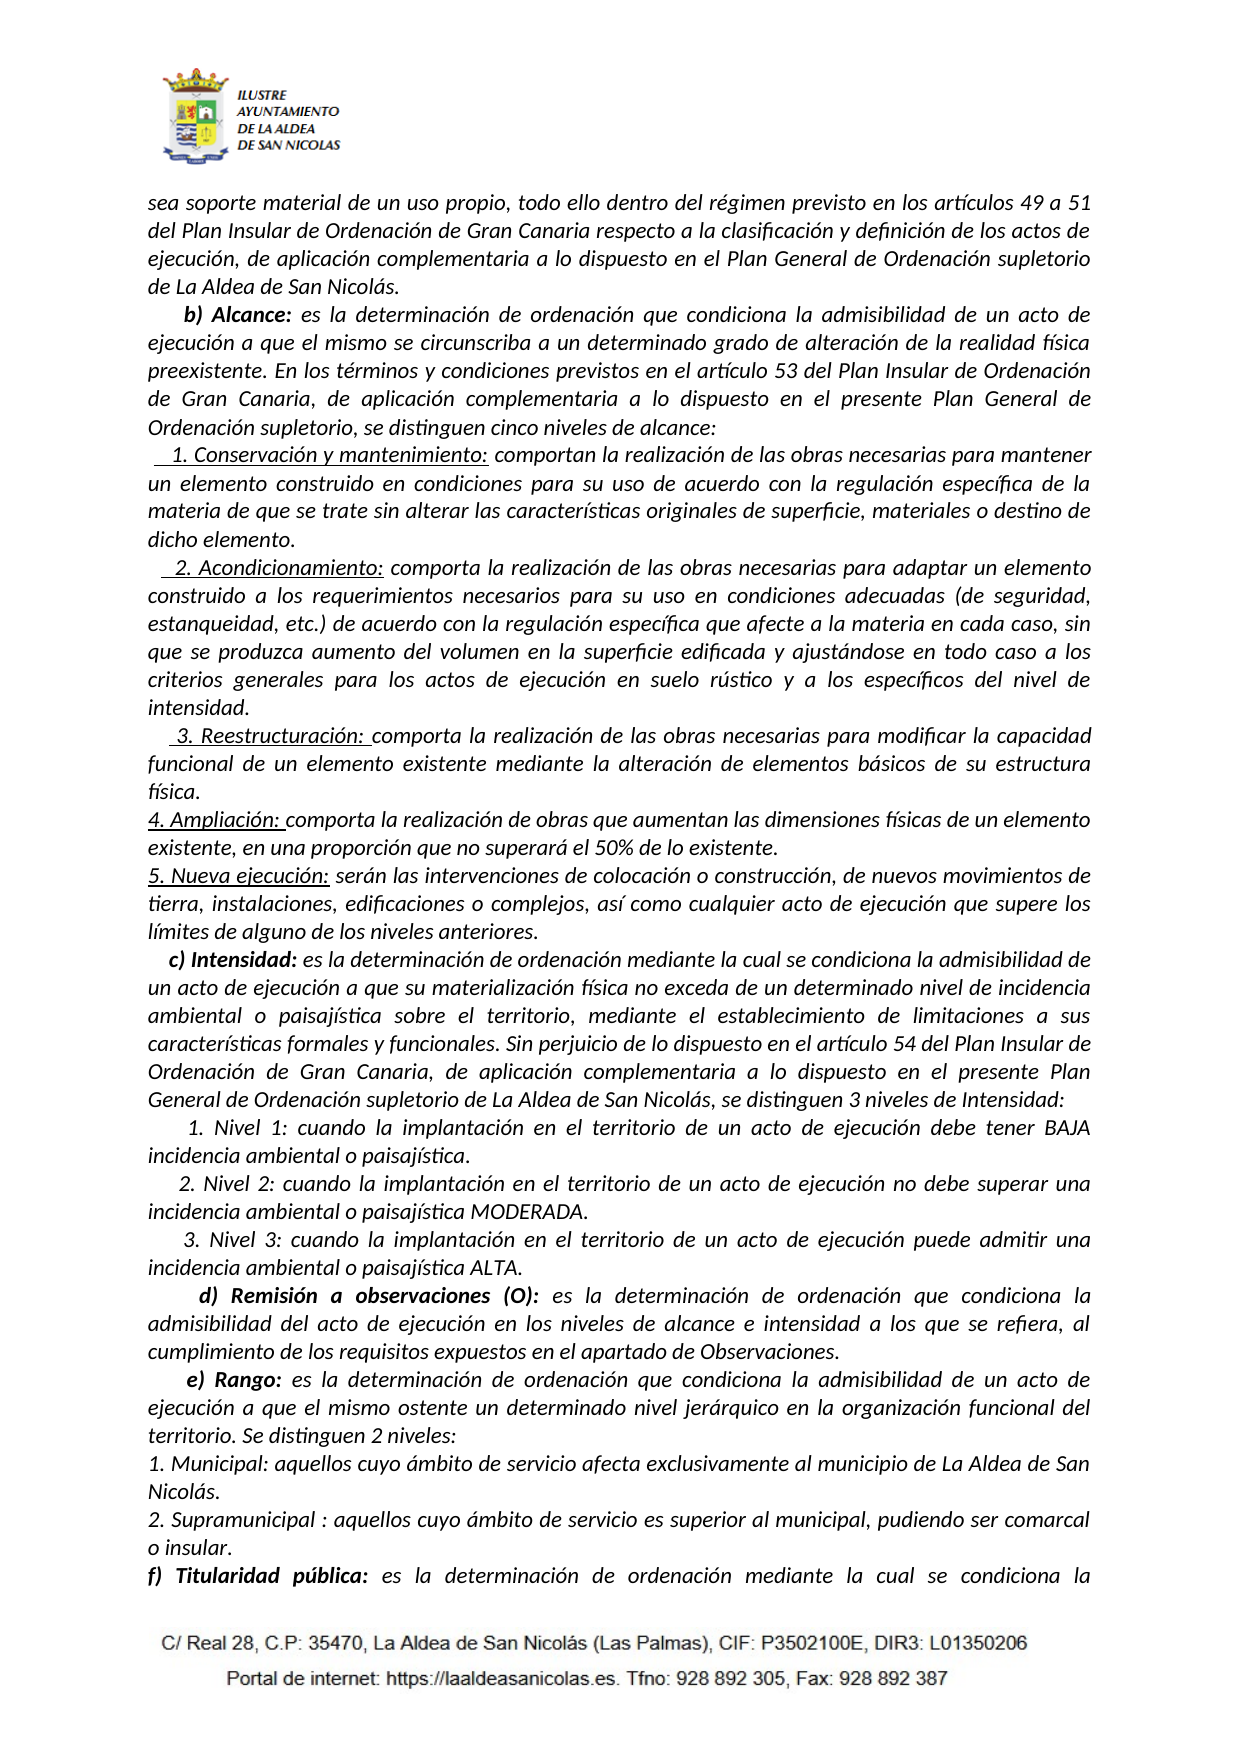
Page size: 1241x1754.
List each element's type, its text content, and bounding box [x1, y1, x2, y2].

text 2. Nivel 2: cuando la implantación en el territorio de un acto de ejecución no debe superar una incidencia ambiental o paisajística MODERADA. [148, 1169, 1093, 1225]
text b) Alcance: es la determinación de ordenación que condiciona la admisibilidad de un acto de ejecución a que el mismo se circunscriba a un determinado grado de alteración de la realidad física preexistente. En los términos y condiciones previstos en el artículo 53 del Plan Insular de Ordenación de Gran Canaria, de aplicación complementaria a lo dispuesto en el presente Plan General de Ordenación supletorio, se distinguen cinco niveles de alcance: [148, 301, 1093, 441]
text 1. Nivel 1: cuando la implantación en el territorio de un acto de ejecución debe tener BAJA incidencia ambiental o paisajística. [148, 1113, 1093, 1169]
text f) Titularidad pública: es la determinación de ordenación mediante la cual se condiciona la [148, 1561, 1093, 1589]
picture [149, 1627, 1034, 1694]
text 1. Municipal: aquellos cuyo ámbito de servicio afecta exclusivamente al municipio de La Aldea de San Nicolás. [148, 1449, 1093, 1505]
text 1. Conservación y mantenimiento: comportan la realización de las obras necesarias para mantener un elemento construido en condiciones para su uso de acuerdo con la regulación específica de la materia de que se trate sin alterar las características originales de superficie, materiales o destino de dicho elemento. [148, 441, 1093, 553]
text 5. Nueva ejecución: serán las intervenciones de colocación o construcción, de nuevos movimientos de tierra, instalaciones, edificaciones o complejos, así como cualquier acto de ejecución que supere los límites de alguno de los niveles anteriores. [148, 861, 1093, 945]
text d) Remisión a observaciones (O): es la determinación de ordenación que condiciona la admisibilidad del acto de ejecución en los niveles de alcance e intensidad a los que se refiera, al cumplimiento de los requisitos expuestos en el apartado de Observaciones. [148, 1281, 1093, 1365]
text sea soporte material de un uso propio, todo ello dentro del régimen previsto en los artículos 49 a 51 del Plan Insular de Ordenación de Gran Canaria respecto a la clasificación y definición de los actos de ejecución, de aplicación complementaria a lo dispuesto en el Plan General de Ordenación supletorio de La Aldea de San Nicolás. [148, 188, 1093, 301]
picture [149, 60, 356, 172]
text c) Intensidad: es la determinación de ordenación mediante la cual se condiciona la admisibilidad de un acto de ejecución a que su materialización física no exceda de un determinado nivel de incidencia ambiental o paisajística sobre el territorio, mediante el establecimiento de limitaciones a sus características formales y funcionales. Sin perjuicio de lo dispuesto en el artículo 54 del Plan Insular de Ordenación de Gran Canaria, de aplicación complementaria a lo dispuesto en el presente Plan General de Ordenación supletorio de La Aldea de San Nicolás, se distinguen 3 niveles de Intensidad: [148, 945, 1093, 1113]
text 2. Acondicionamiento: comporta la realización de las obras necesarias para adaptar un elemento construido a los requerimientos necesarios para su uso en condiciones adecuadas (de seguridad, estanqueidad, etc.) de acuerdo con la regulación específica que afecte a la materia en cada caso, sin que se produzca aumento del volumen en la superficie edificada y ajustándose en todo caso a los criterios generales para los actos de ejecución en suelo rústico y a los específicos del nivel de intensidad. [148, 553, 1093, 721]
text 4. Ampliación: comporta la realización de obras que aumentan las dimensiones físicas de un elemento existente, en una proporción que no superará el 50% de lo existente. [148, 805, 1093, 861]
text 2. Supramunicipal : aquellos cuyo ámbito de servicio es superior al municipal, pudiendo ser comarcal o insular. [148, 1505, 1093, 1561]
text 3. Reestructuración: comporta la realización de las obras necesarias para modificar la capacidad funcional de un elemento existente mediante la alteración de elementos básicos de su estructura física. [148, 721, 1093, 805]
text 3. Nivel 3: cuando la implantación en el territorio de un acto de ejecución puede admitir una incidencia ambiental o paisajística ALTA. [148, 1225, 1093, 1281]
text e) Rango: es la determinación de ordenación que condiciona la admisibilidad de un acto de ejecución a que el mismo ostente un determinado nivel jerárquico en la organización funcional del territorio. Se distinguen 2 niveles: [148, 1365, 1093, 1449]
